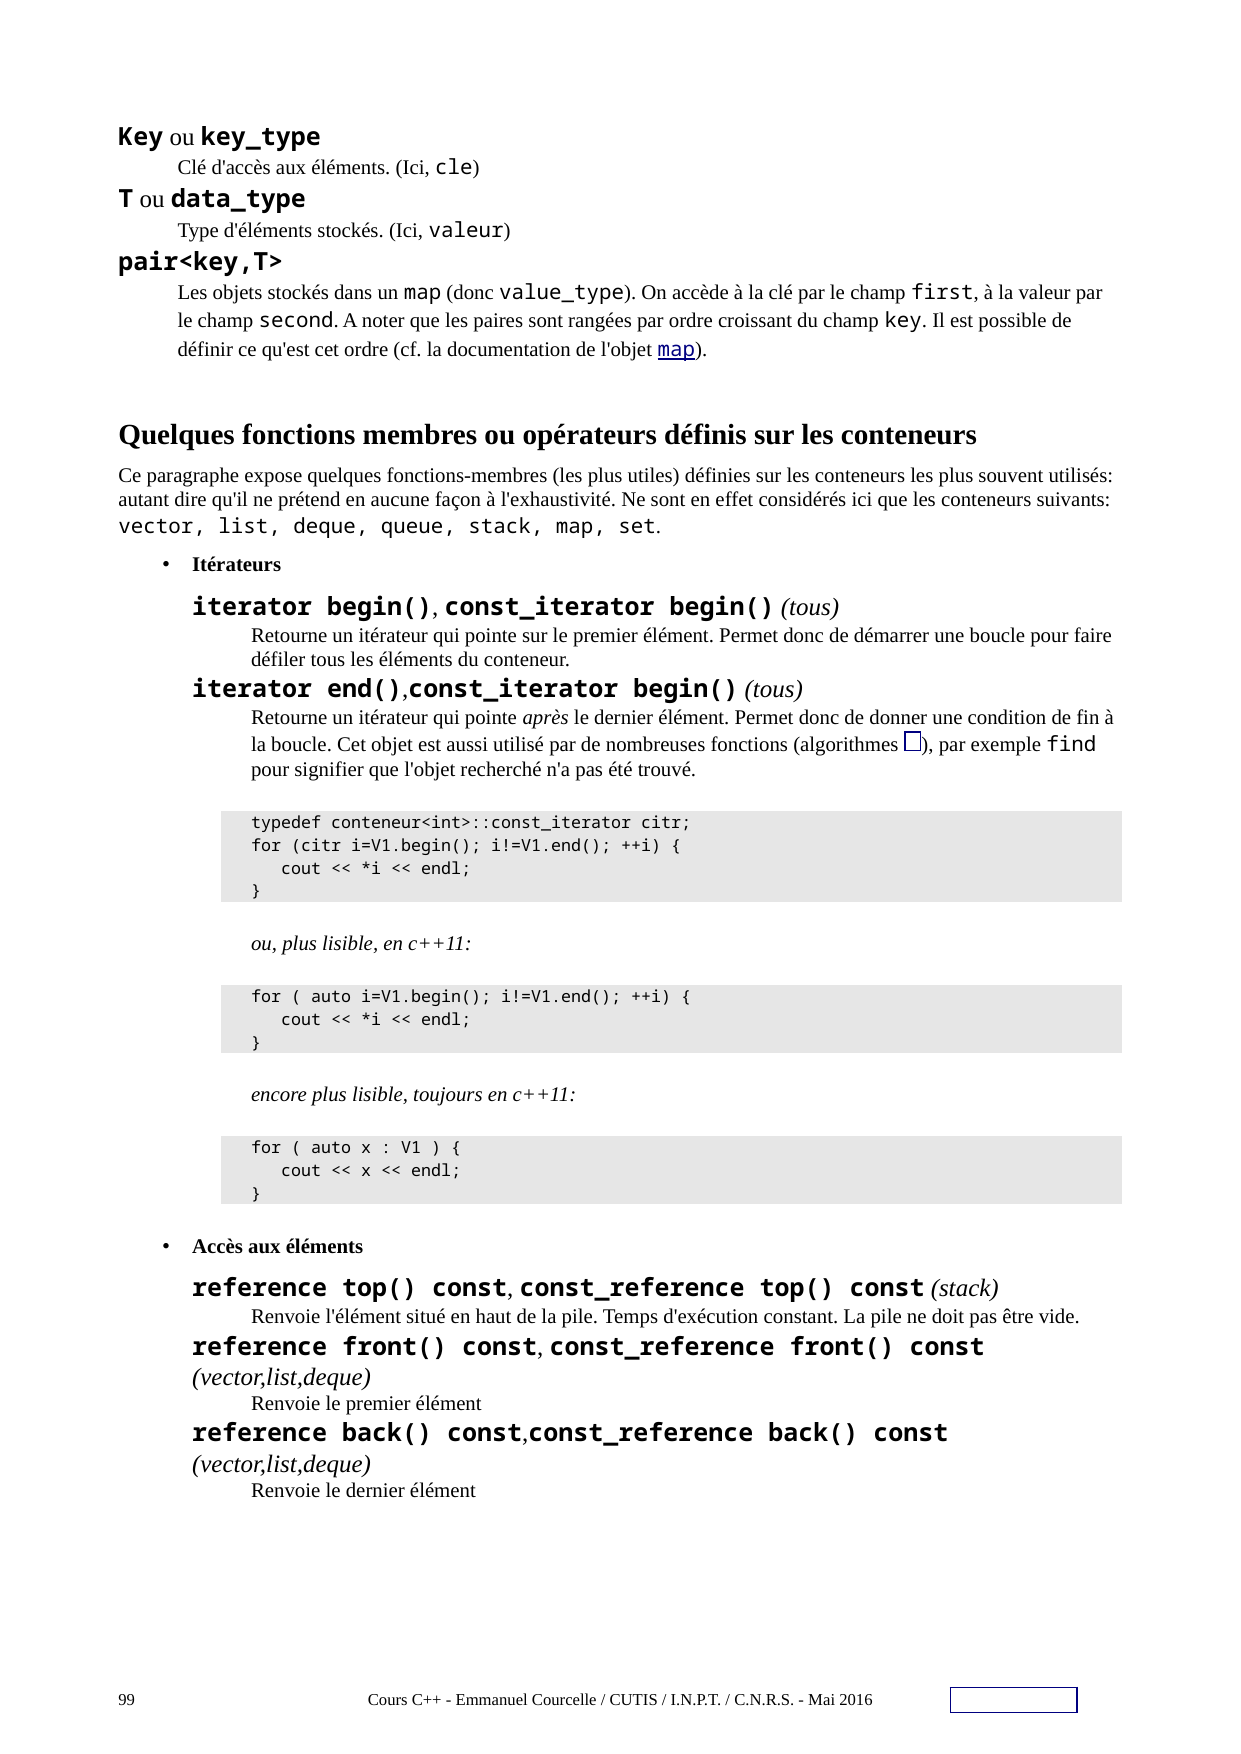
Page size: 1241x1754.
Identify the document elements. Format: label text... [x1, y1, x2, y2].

subtitle reference back() const,const_reference back() const (vector,list,deque) [162, 1415, 1122, 1478]
list for ( auto x : V1 ) { [221, 1136, 1122, 1159]
list } [221, 1181, 1122, 1204]
list for ( auto i=V1.begin(); i!=V1.end(); ++i) { [221, 985, 1122, 1007]
subtitle iterator begin(), const_iterator begin() (tous) [162, 589, 1122, 623]
list Renvoie le dernier élément [221, 1478, 1122, 1502]
list cout << x << endl; [221, 1159, 1122, 1181]
list typedef conteneur<int>::const_iterator citr; [221, 811, 1122, 834]
list cout << *i << endl; [221, 856, 1122, 879]
list Les objets stockés dans un map (donc value_type). On accède à la clé par le champ first, à la valeur par le champ second. A noter que les paires sont rangées par ordre croissant du champ key. Il est possible de définir ce qu'est cet ordre (cf. la documentation de l'objet map). [177, 277, 1122, 362]
subtitle T ou data_type [118, 181, 1122, 215]
subtitle Quelques fonctions membres ou opérateurs définis sur les conteneurs [118, 417, 1122, 451]
subtitle reference front() const, const_reference front() const (vector,list,deque) [162, 1328, 1122, 1391]
subtitle Key ou key_type [118, 118, 1122, 152]
list Type d'éléments stockés. (Ici, valeur) [177, 215, 1122, 243]
list Renvoie l'élément situé en haut de la pile. Temps d'exécution constant. La pile ne doit pas être vide. [221, 1304, 1122, 1328]
list Retourne un itérateur qui pointe après le dernier élément. Permet donc de donner une condition de fin à la boucle. Cet objet est aussi utilisé par de nombreuses fonctions (algorithmes ), par exemple find pour signifier que l'objet recherché n'a pas été trouvé. [221, 705, 1122, 781]
subtitle iterator end(),const_iterator begin() (tous) [162, 671, 1122, 705]
list } [221, 879, 1122, 902]
list Renvoie le premier élément [221, 1391, 1122, 1415]
list for (citr i=V1.begin(); i!=V1.end(); ++i) { [221, 834, 1122, 856]
list Accès aux éléments [162, 1233, 1122, 1258]
list Retourne un itérateur qui pointe sur le premier élément. Permet donc de démarrer une boucle pour faire défiler tous les éléments du conteneur. [221, 623, 1122, 671]
subtitle reference top() const, const_reference top() const (stack) [162, 1270, 1122, 1304]
list cout << *i << endl; [221, 1007, 1122, 1030]
text Ce paragraphe expose quelques fonctions-membres (les plus utiles) définies sur les conteneurs les plus souvent utilisés: autant dire qu'il ne prétend en aucune façon à l'exhaustivité. Ne sont en effet considérés ici que les conteneurs suivants: vector, list, deque, queue, stack, map, set. [118, 463, 1122, 539]
subtitle pair<key,T> [118, 243, 1122, 277]
list ou, plus lisible, en c++11: [221, 931, 1122, 955]
list Clé d'accès aux éléments. (Ici, cle) [177, 152, 1122, 181]
list Itérateurs [162, 552, 1122, 576]
list encore plus lisible, toujours en c++11: [221, 1082, 1122, 1106]
list } [221, 1030, 1122, 1053]
